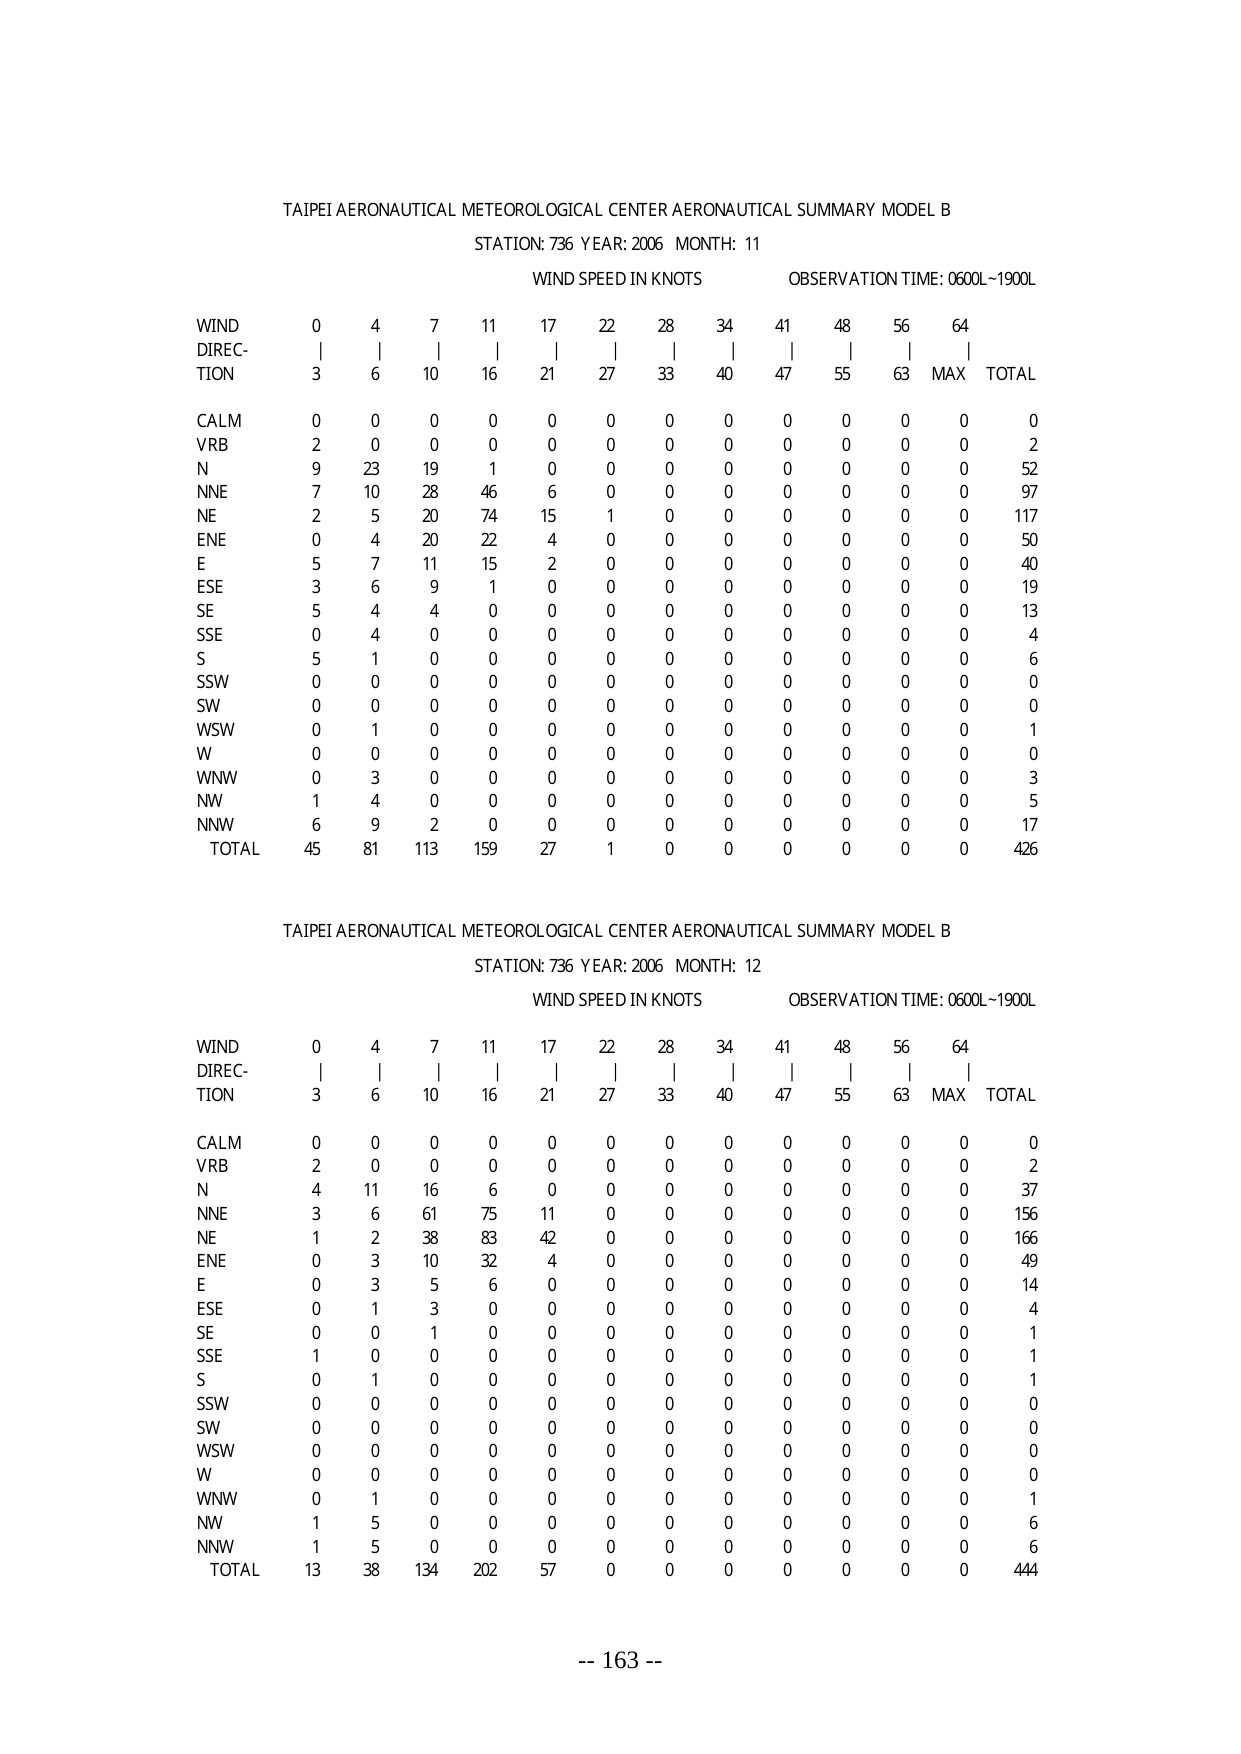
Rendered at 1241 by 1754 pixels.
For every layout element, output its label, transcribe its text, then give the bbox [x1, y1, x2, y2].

text -- 163 -- [543, 1637, 697, 1674]
